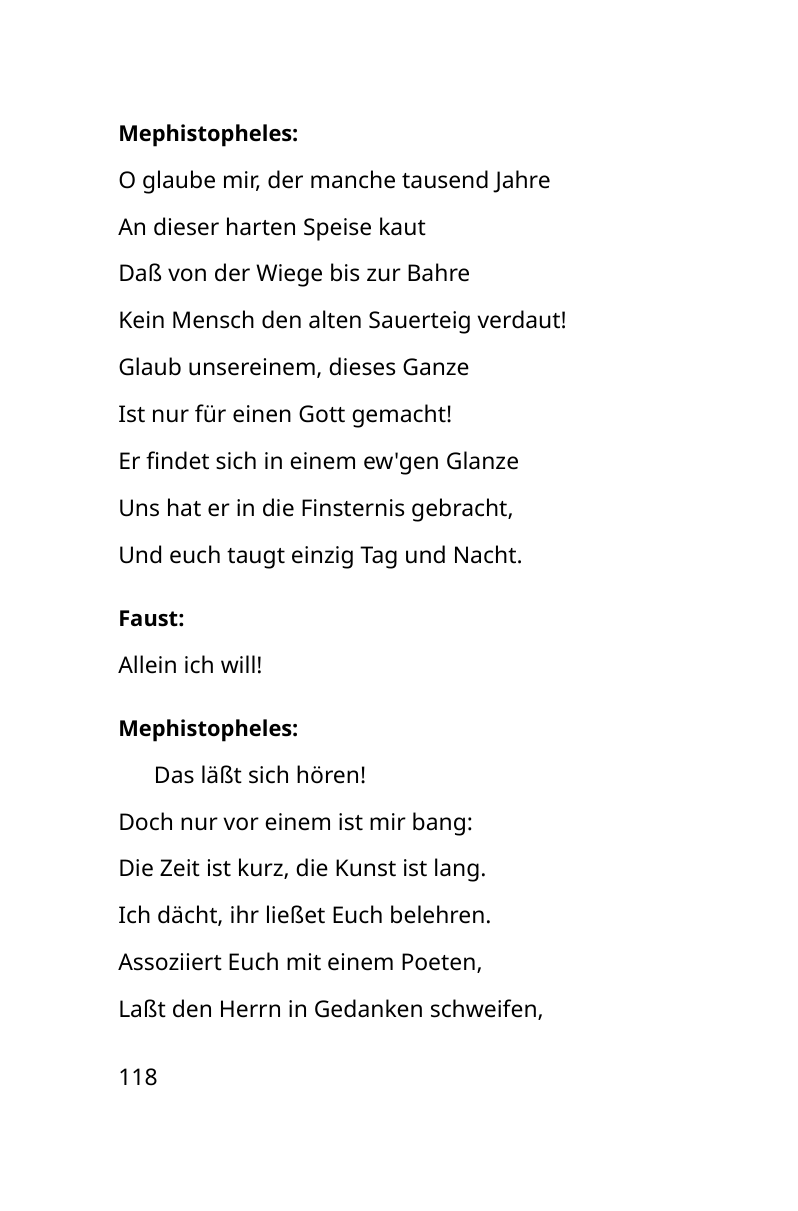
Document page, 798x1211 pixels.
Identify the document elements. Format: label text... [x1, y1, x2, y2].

text Mephistopheles: Das läßt sich hören! Doch nur vor einem ist mir bang: Die Zeit ist kurz, die Kunst ist lang. Ich dächt, ihr ließet Euch belehren. Assoziiert Euch mit einem Poeten, Laßt den Herrn in Gedanken schweifen, [118, 713, 679, 1024]
text Mephistopheles: O glaube mir, der manche tausend Jahre An dieser harten Speise kaut Daß von der Wiege bis zur Bahre Kein Mensch den alten Sauerteig verdaut! Glaub unsereinem, dieses Ganze Ist nur für einen Gott gemacht! Er findet sich in einem ew'gen Glanze Uns hat er in die Finsternis gebracht, Und euch taugt einzig Tag und Nacht. [118, 118, 679, 570]
text Faust: Allein ich will! [118, 603, 679, 680]
